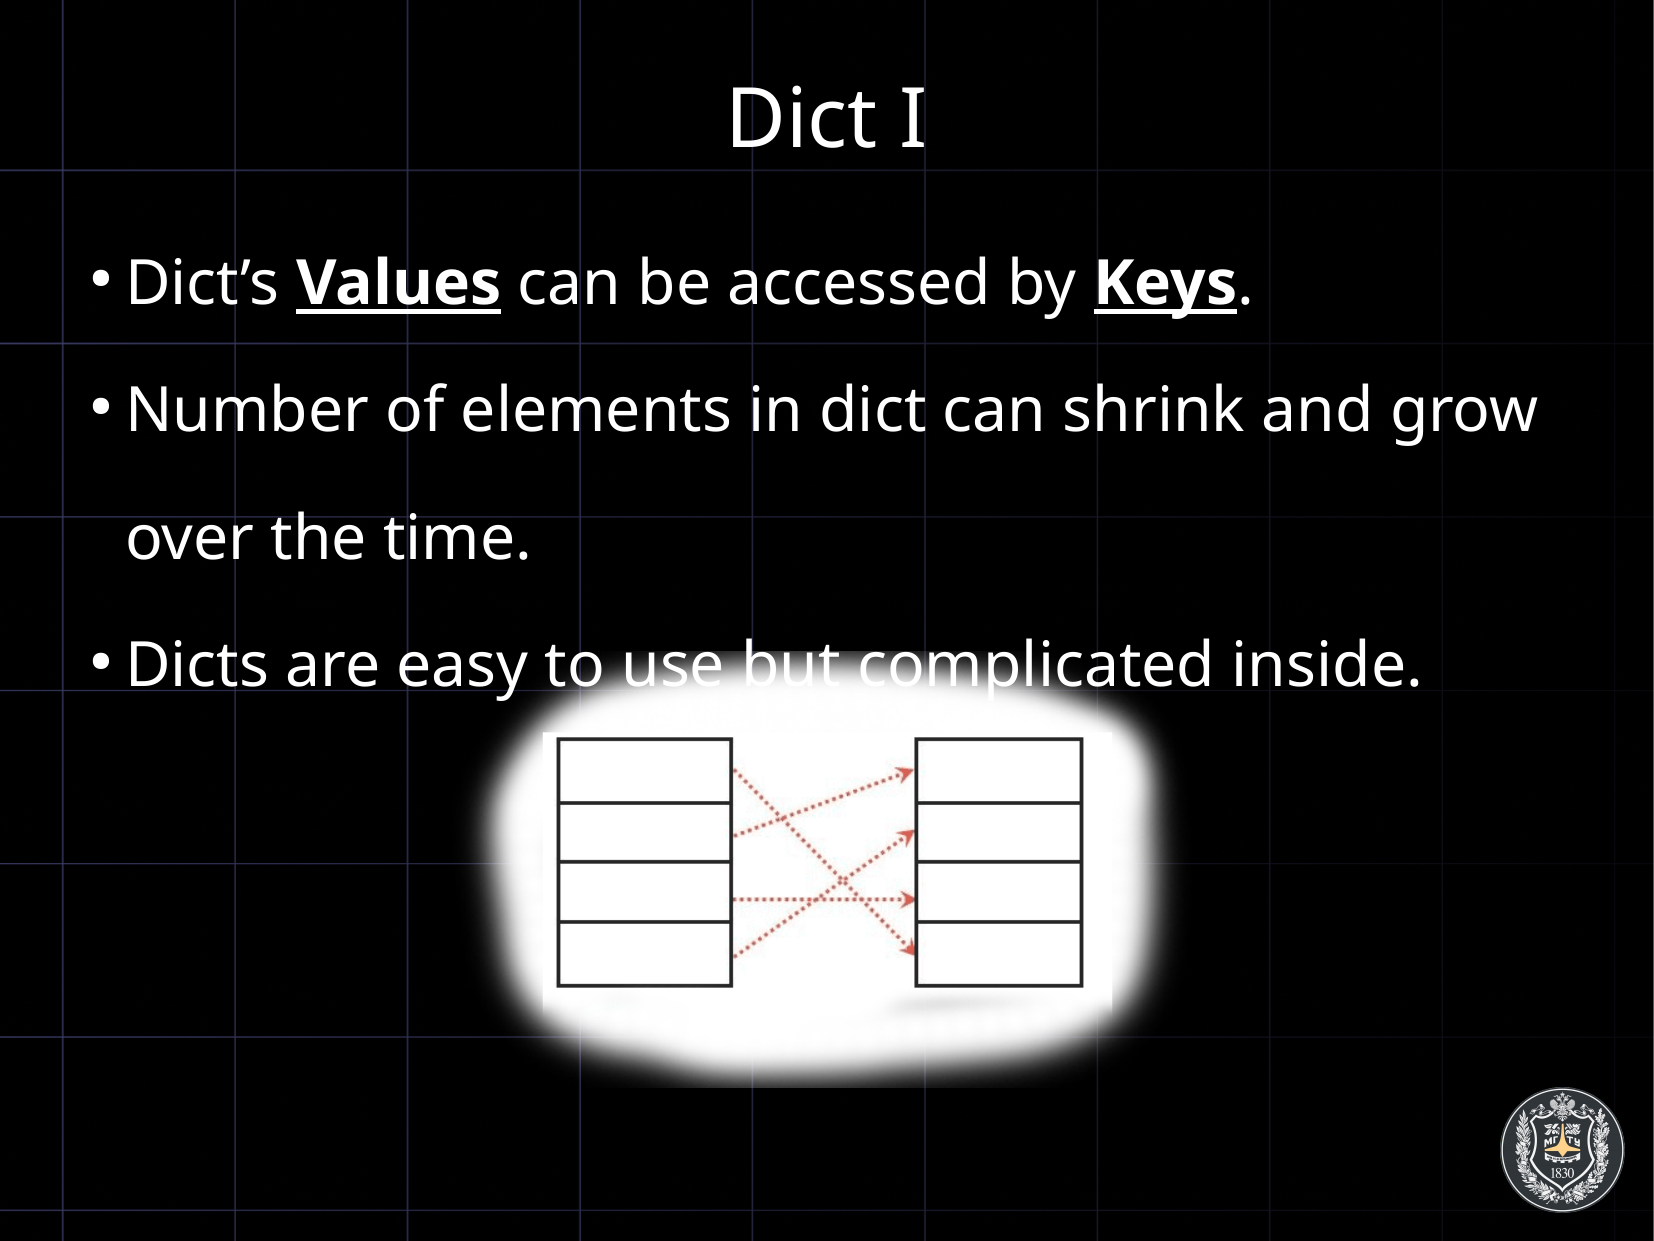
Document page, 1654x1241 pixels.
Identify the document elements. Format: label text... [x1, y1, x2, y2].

text_box Dict’s Values can be accessed by Keys. Number of elements in dict can shrink and grow over the time. Dicts are easy to use but complicated inside. [75, 187, 1576, 601]
picture [0, 0, 1654, 1241]
title Dict I [82, 37, 1571, 193]
